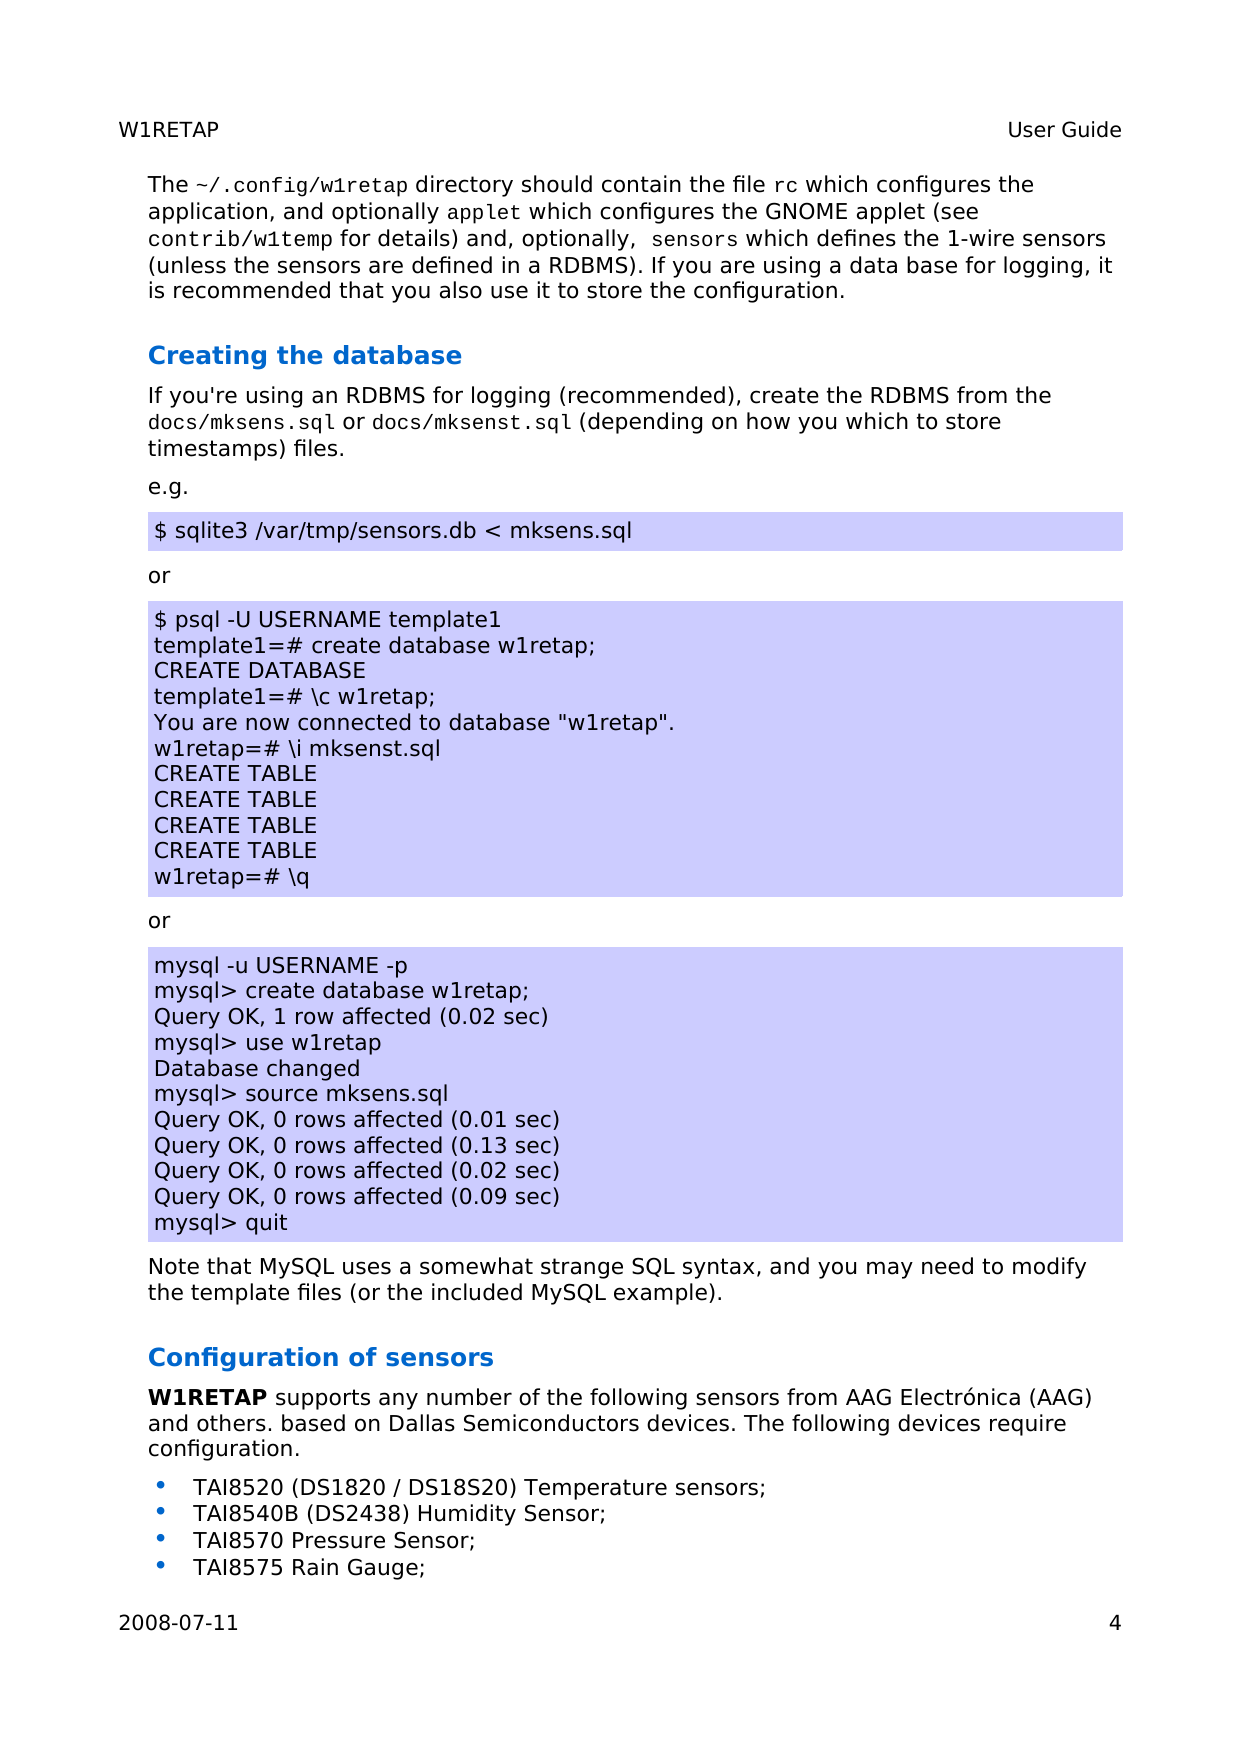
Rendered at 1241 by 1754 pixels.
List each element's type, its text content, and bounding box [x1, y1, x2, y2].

text Note that MySQL uses a somewhat strange SQL syntax, and you may need to modify the template files (or the included MySQL example). [148, 1254, 1122, 1306]
text or [148, 908, 1122, 934]
subtitle Configuration of sensors [148, 1343, 1122, 1372]
text If you're using an RDBMS for logging (recommended), create the RDBMS from the docs/mksens.sql or docs/mksenst.sql (depending on how you which to store timestamps) files. [148, 383, 1122, 461]
text or [148, 562, 1122, 588]
subtitle Creating the database [148, 341, 1122, 371]
list TAI8570 Pressure Sensor; [156, 1528, 1122, 1555]
list TAI8540B (DS2438) Humidity Sensor; [156, 1501, 1122, 1528]
text $ sqlite3 /var/tmp/sensors.db < mksens.sql [149, 513, 1122, 550]
text W1RETAP supports any number of the following sensors from AAG Electrónica (AAG) and others. based on Dallas Semiconductors devices. The following devices require configuration. [148, 1385, 1122, 1462]
list TAI8575 Rain Gauge; [156, 1555, 1122, 1582]
text mysql -u USERNAME -p mysql> create database w1retap; Query OK, 1 row affected (0.02 sec) mysql> use w1retap Database changed mysql> source mksens.sql Query OK, 0 rows affected (0.01 sec) Query OK, 0 rows affected (0.13 sec) Query OK, 0 rows affected (0.02 sec) Query OK, 0 rows affected (0.09 sec) mysql> quit [149, 948, 1122, 1241]
list TAI8520 (DS1820 / DS18S20) Temperature sensors; [156, 1474, 1122, 1501]
text $ psql -U USERNAME template1 template1=# create database w1retap; CREATE DATABASE template1=# \c w1retap; You are now connected to database "w1retap". w1retap=# \i mksenst.sql CREATE TABLE CREATE TABLE CREATE TABLE CREATE TABLE w1retap=# \q [149, 602, 1122, 896]
text The ~/.config/w1retap directory should contain the file rc which configures the application, and optionally applet which configures the GNOME applet (see contrib/w1temp for details) and, optionally, sensors which defines the 1-wire sensors (unless the sensors are defined in a RDBMS). If you are using a data base for logging, it is recommended that you also use it to store the configuration. [148, 172, 1122, 304]
text e.g. [148, 474, 1122, 500]
